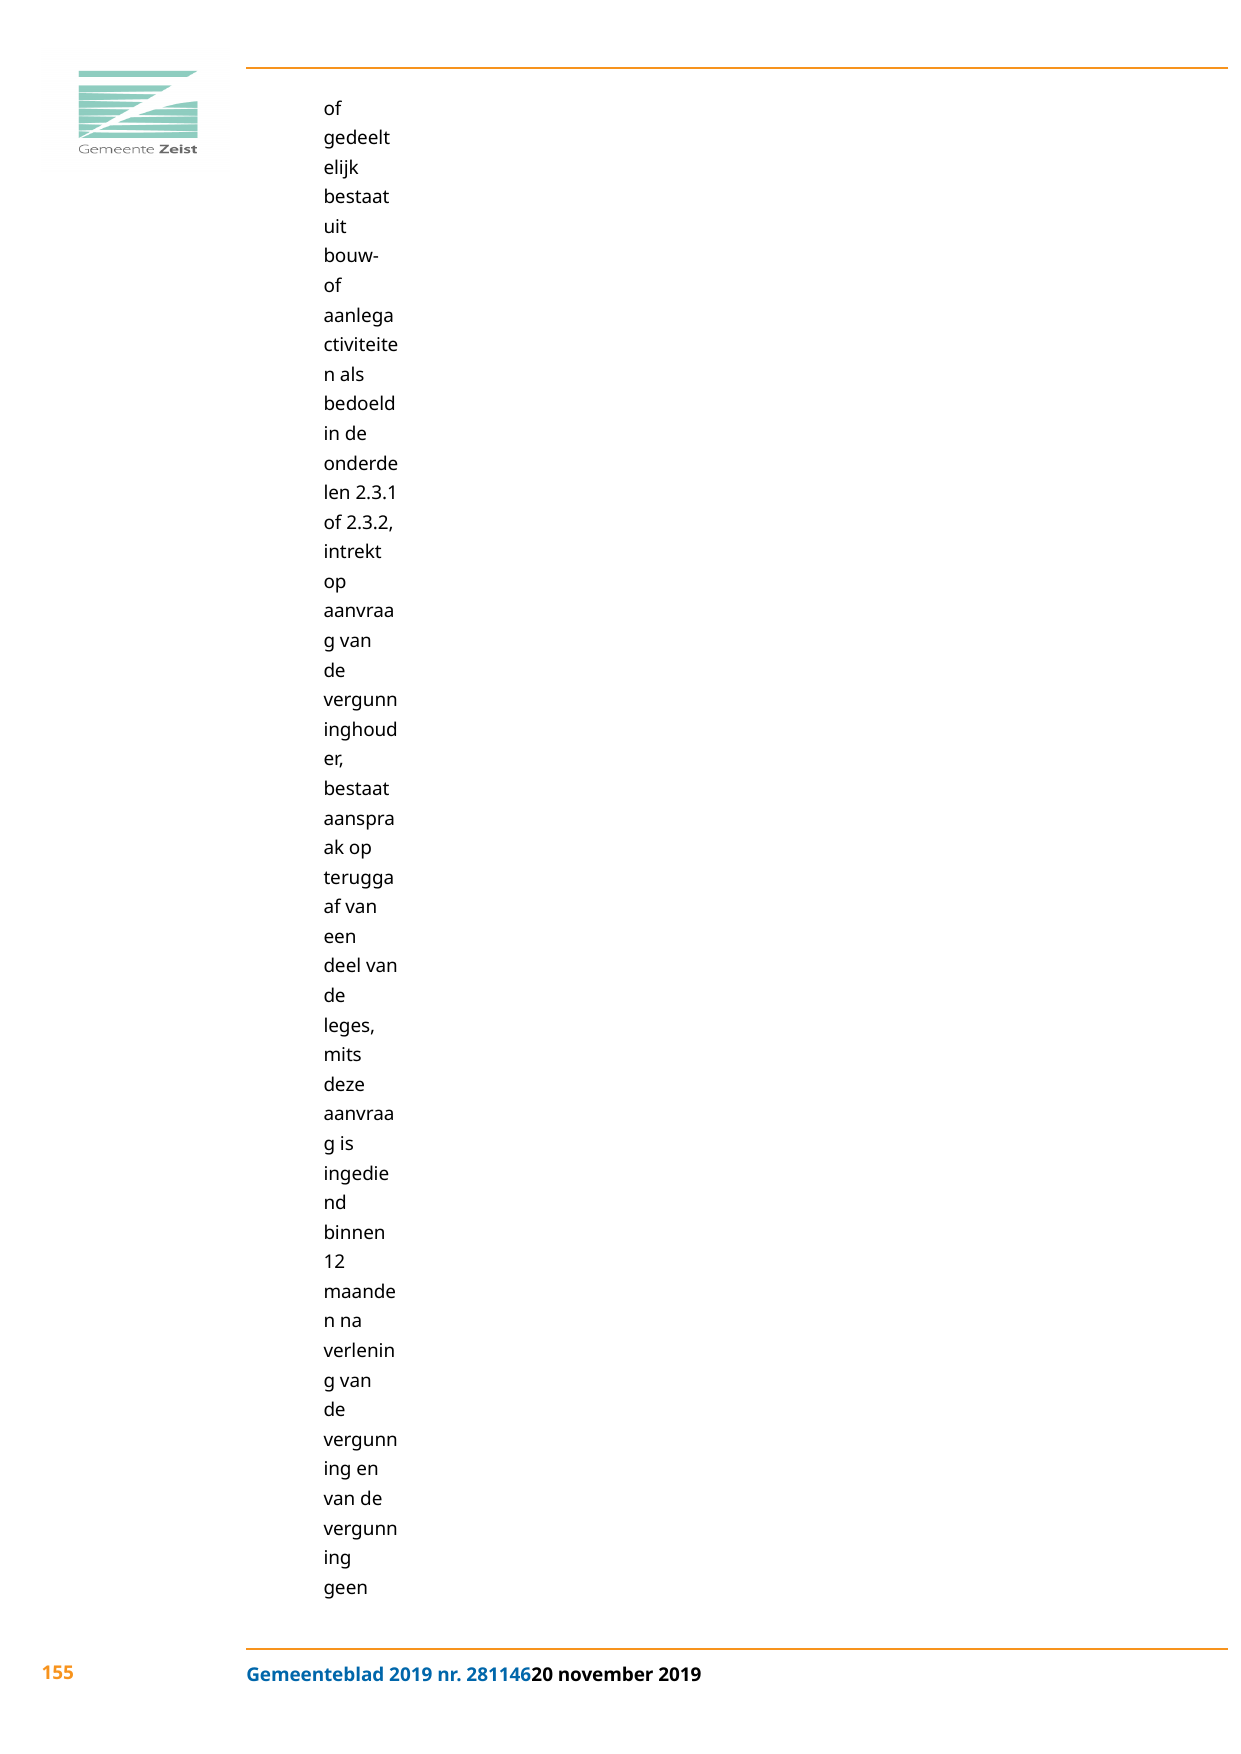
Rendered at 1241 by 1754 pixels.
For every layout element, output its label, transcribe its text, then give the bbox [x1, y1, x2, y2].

table_cell of gedeeltelijk bestaat uit bouw- of aanlegactiviteiten als bedoeld in de onderdelen 2.3.1 of 2.3.2, intrekt op aanvraag van de vergunninghouder, bestaat aanspraak op teruggaaf van een deel van de leges, mits deze aanvraag is ingediend binnen 12 maanden na verlening van de vergunning en van de vergunning geen [323, 95, 398, 1600]
table_cell [399, 95, 474, 1600]
table_cell [248, 95, 323, 1600]
picture [41, 47, 231, 172]
